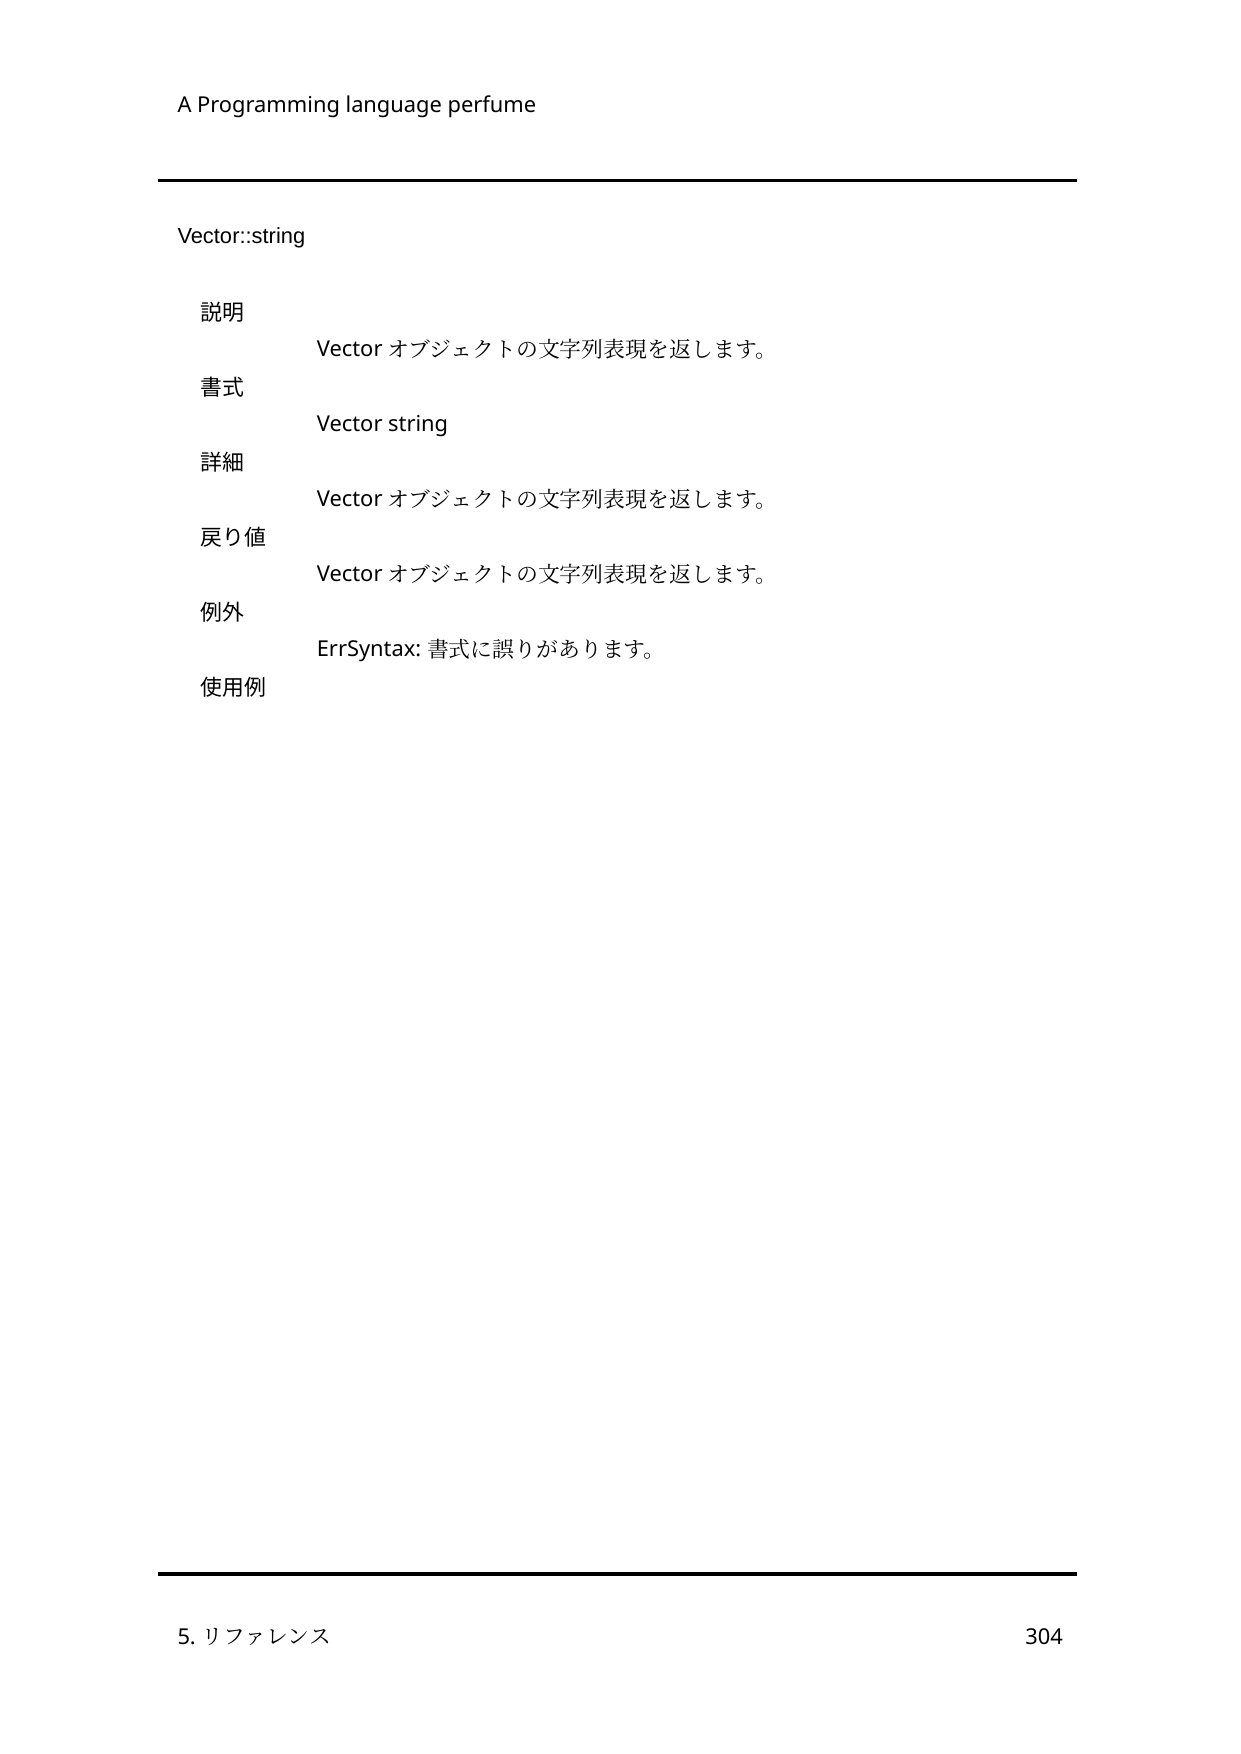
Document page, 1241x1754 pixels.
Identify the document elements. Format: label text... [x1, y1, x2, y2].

table_header Vectorオブジェクトの文字列表現を返します。 [317, 292, 1063, 367]
subtitle Vector::string [177, 217, 1063, 254]
table_cell ErrSyntax: 書式に誤りがあります。 [317, 592, 1063, 667]
table_cell Vector string [317, 367, 1063, 442]
table_cell 戻り値 [200, 517, 317, 592]
table_cell [317, 667, 1063, 742]
table_cell 書式 [200, 367, 317, 442]
table_cell Vectorオブジェクトの文字列表現を返します。 [317, 517, 1063, 592]
table_cell 詳細 [200, 442, 317, 517]
table_header 説明 [200, 292, 317, 367]
table_cell 例外 [200, 592, 317, 667]
table_cell Vectorオブジェクトの文字列表現を返します。 [317, 442, 1063, 517]
table_cell 使用例 [200, 667, 317, 742]
